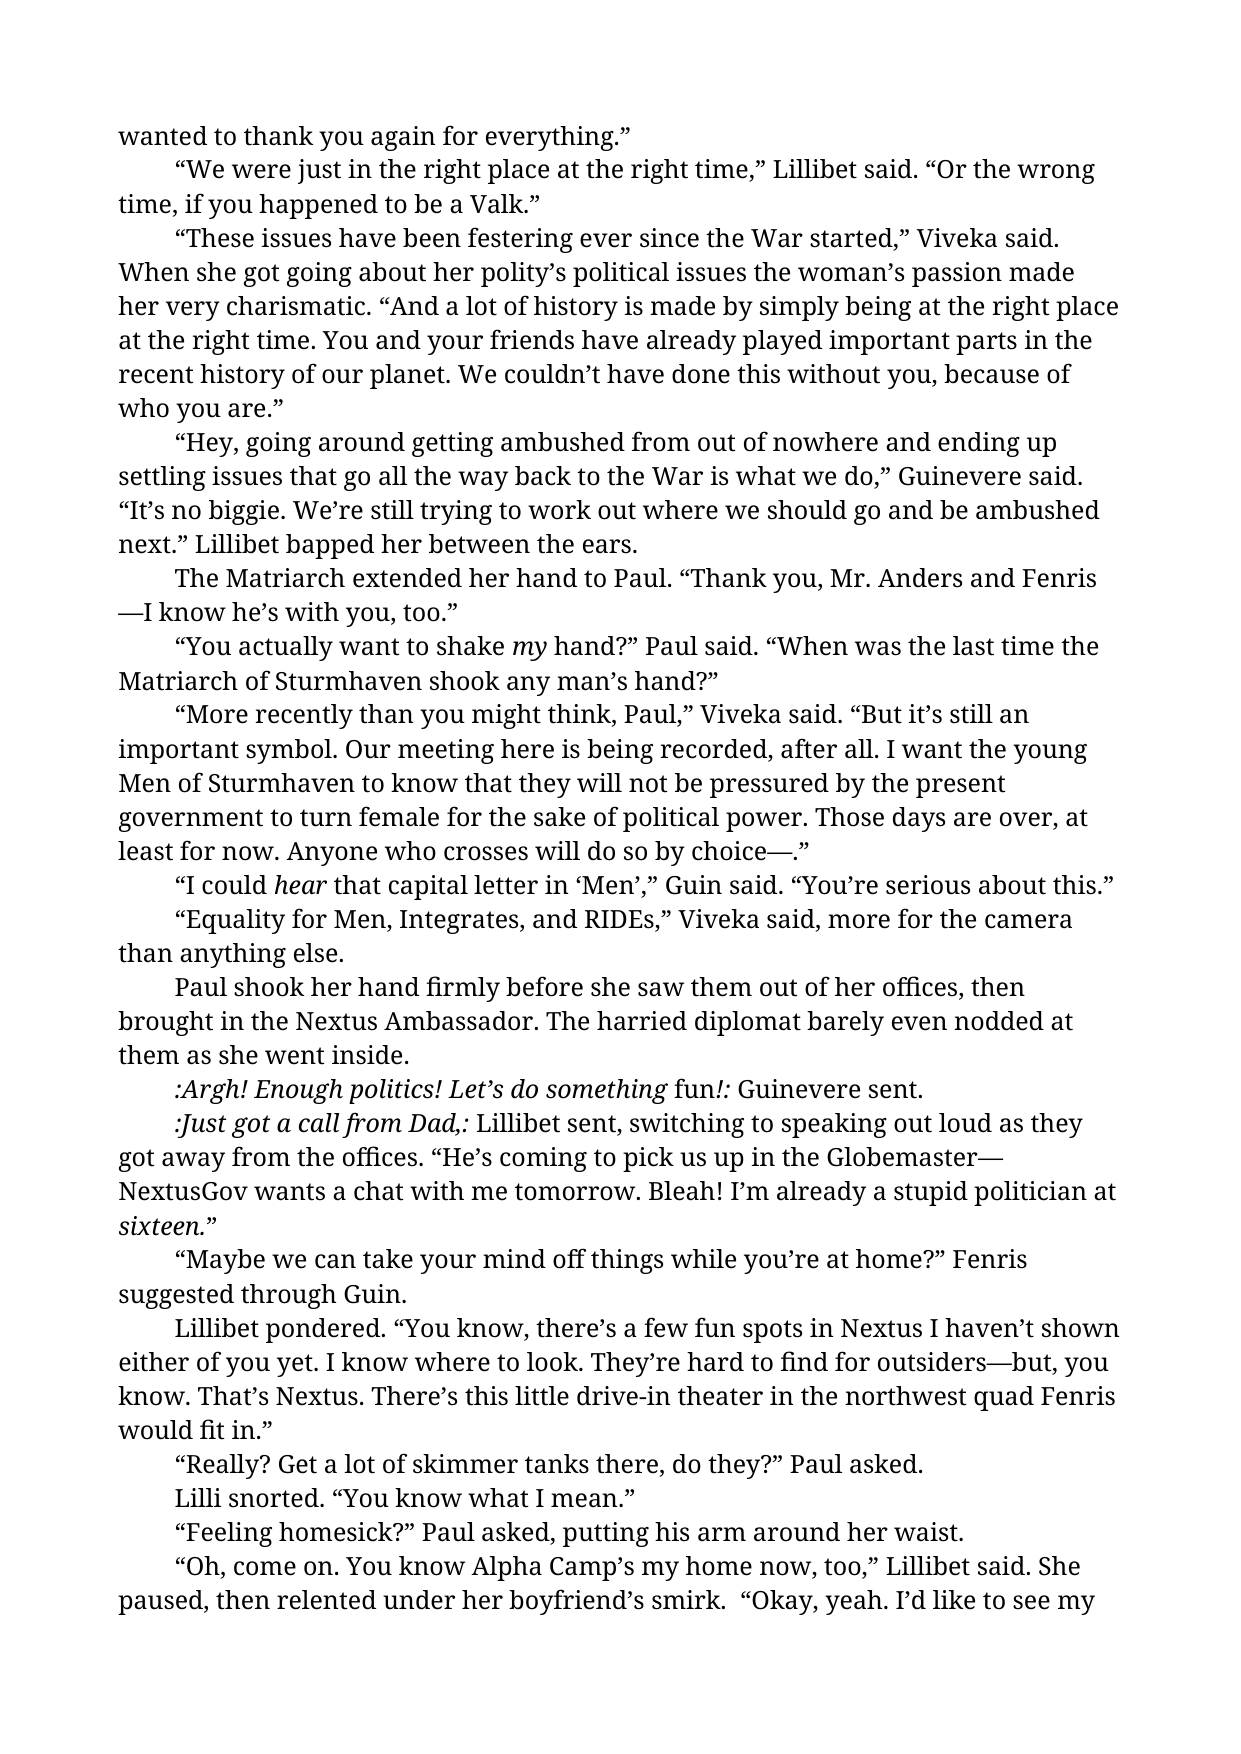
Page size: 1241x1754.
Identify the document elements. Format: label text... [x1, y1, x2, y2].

text “Oh, come on. You know Alpha Camp’s my home now, too,” Lillibet said. She paused, then relented under her boyfriend’s smirk. “Okay, yeah. I’d like to see my [118, 1549, 1122, 1617]
text “More recently than you might think, Paul,” Viveka said. “But it’s still an important symbol. Our meeting here is being recorded, after all. I want the young Men of Sturmhaven to know that they will not be pressured by the present government to turn female for the sake of political power. Those days are over, at least for now. Anyone who crosses will do so by choice—.” [118, 697, 1122, 867]
text “Equality for Men, Integrates, and RIDEs,” Viveka said, more for the camera than anything else. [118, 902, 1122, 970]
text wanted to thank you again for everything.” [118, 118, 1122, 152]
text “Hey, going around getting ambushed from out of nowhere and ending up settling issues that go all the way back to the War is what we do,” Guinevere said. “It’s no biggie. We’re still trying to work out where we should go and be ambushed next.” Lillibet bapped her between the ears. [118, 425, 1122, 561]
text :Argh! Enough politics! Let’s do something fun!: Guinevere sent. [118, 1072, 1122, 1106]
text Paul shook her hand firmly before she saw them out of her offices, then brought in the Nextus Ambassador. The harried diplomat barely even nodded at them as she went inside. [118, 970, 1122, 1072]
text “I could hear that capital letter in ‘Men’,” Guin said. “You’re serious about this.” [118, 867, 1122, 902]
text “Maybe we can take your mind off things while you’re at home?” Fenris suggested through Guin. [118, 1242, 1122, 1310]
text “These issues have been festering ever since the War started,” Viveka said. When she got going about her polity’s political issues the woman’s passion made her very charismatic. “And a lot of history is made by simply being at the right place at the right time. You and your friends have already played important parts in the recent history of our planet. We couldn’t have done this without you, because of who you are.” [118, 220, 1122, 425]
text “You actually want to shake my hand?” Paul said. “When was the last time the Matriarch of Sturmhaven shook any man’s hand?” [118, 629, 1122, 697]
text “Feeling homesick?” Paul asked, putting his arm around her waist. [118, 1515, 1122, 1549]
text The Matriarch extended her hand to Paul. “Thank you, Mr. Anders and Fenris—I know he’s with you, too.” [118, 561, 1122, 629]
text Lillibet pondered. “You know, there’s a few fun spots in Nextus I haven’t shown either of you yet. I know where to look. They’re hard to find for outsiders—but, you know. That’s Nextus. There’s this little drive-in theater in the northwest quad Fenris would fit in.” [118, 1310, 1122, 1447]
text “We were just in the right place at the right time,” Lillibet said. “Or the wrong time, if you happened to be a Valk.” [118, 152, 1122, 220]
text :Just got a call from Dad,: Lillibet sent, switching to speaking out loud as they got away from the offices. “He’s coming to pick us up in the Globemaster—NextusGov wants a chat with me tomorrow. Bleah! I’m already a stupid politician at sixteen.” [118, 1106, 1122, 1242]
text “Really? Get a lot of skimmer tanks there, do they?” Paul asked. [118, 1447, 1122, 1481]
text Lilli snorted. “You know what I mean.” [118, 1481, 1122, 1515]
